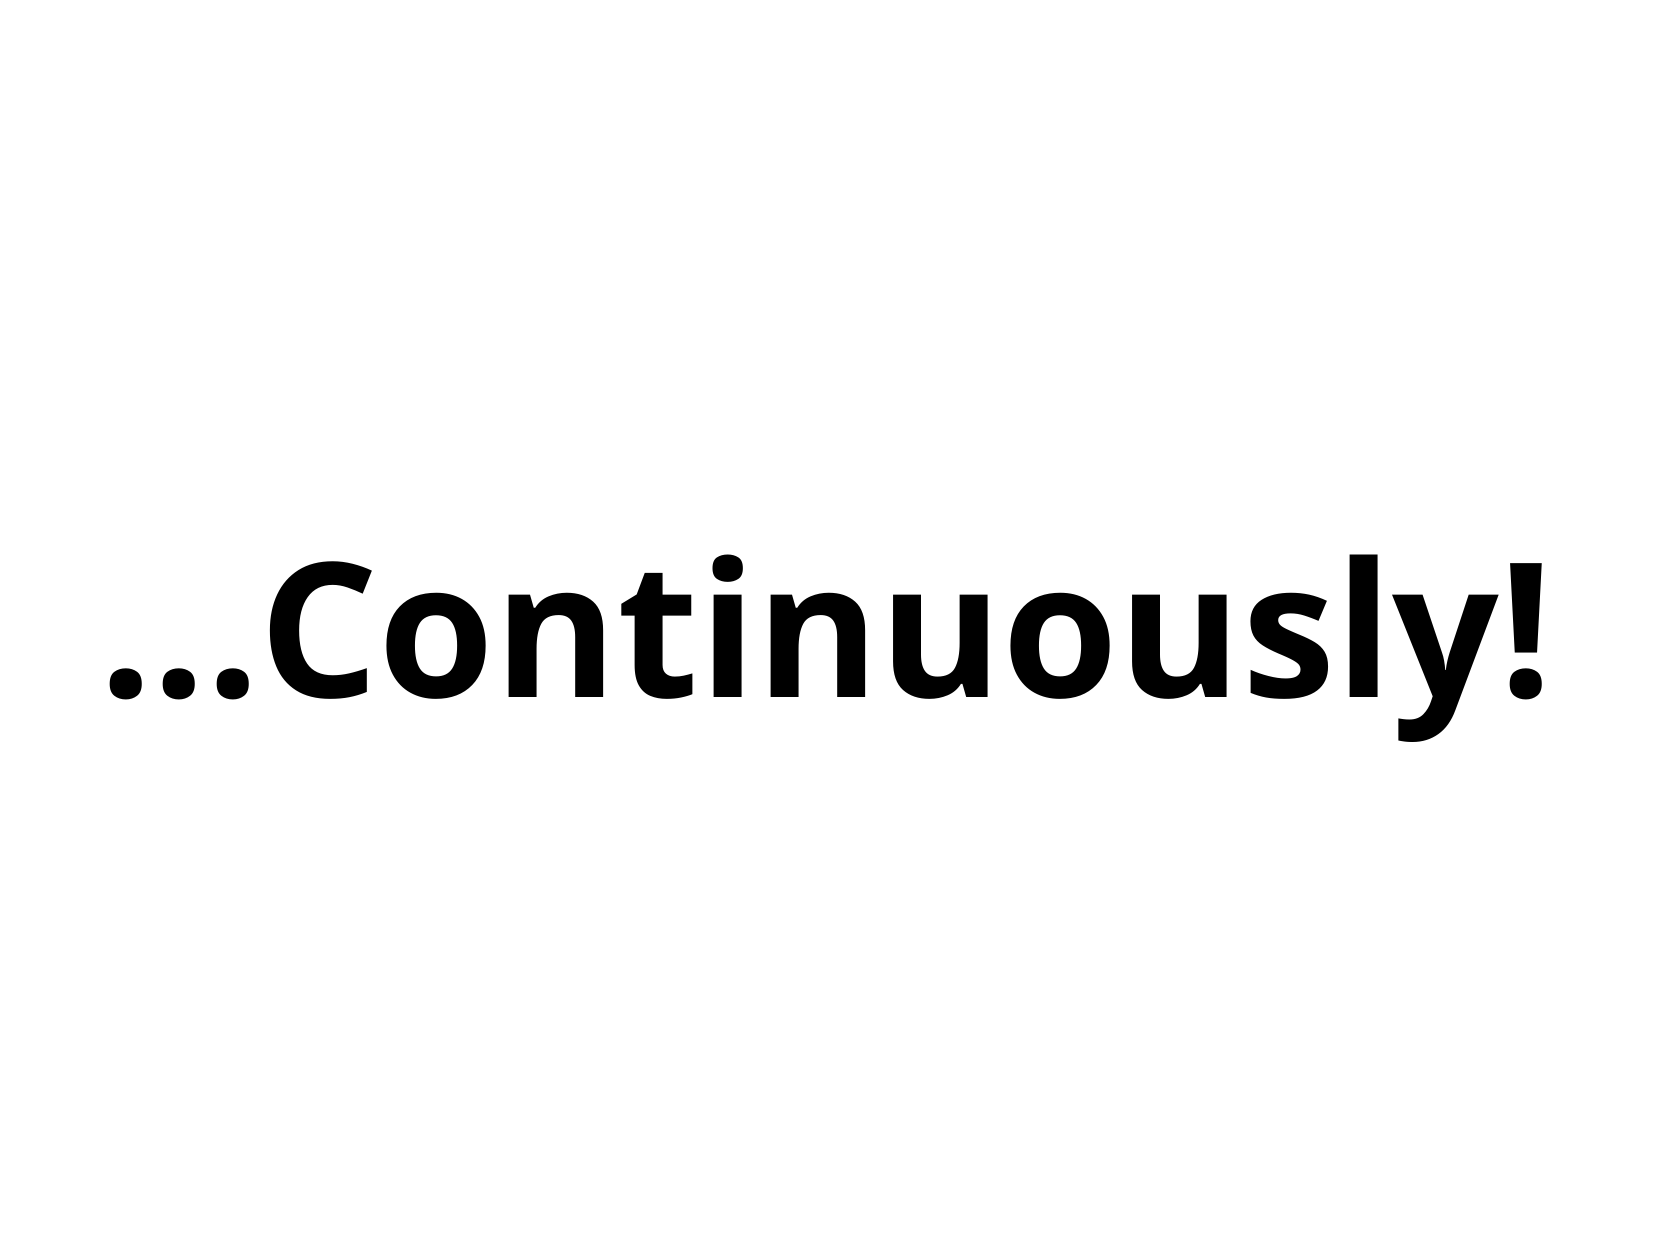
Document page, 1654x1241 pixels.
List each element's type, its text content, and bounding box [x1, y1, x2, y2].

title ...Continuously! [82, 49, 1571, 1201]
